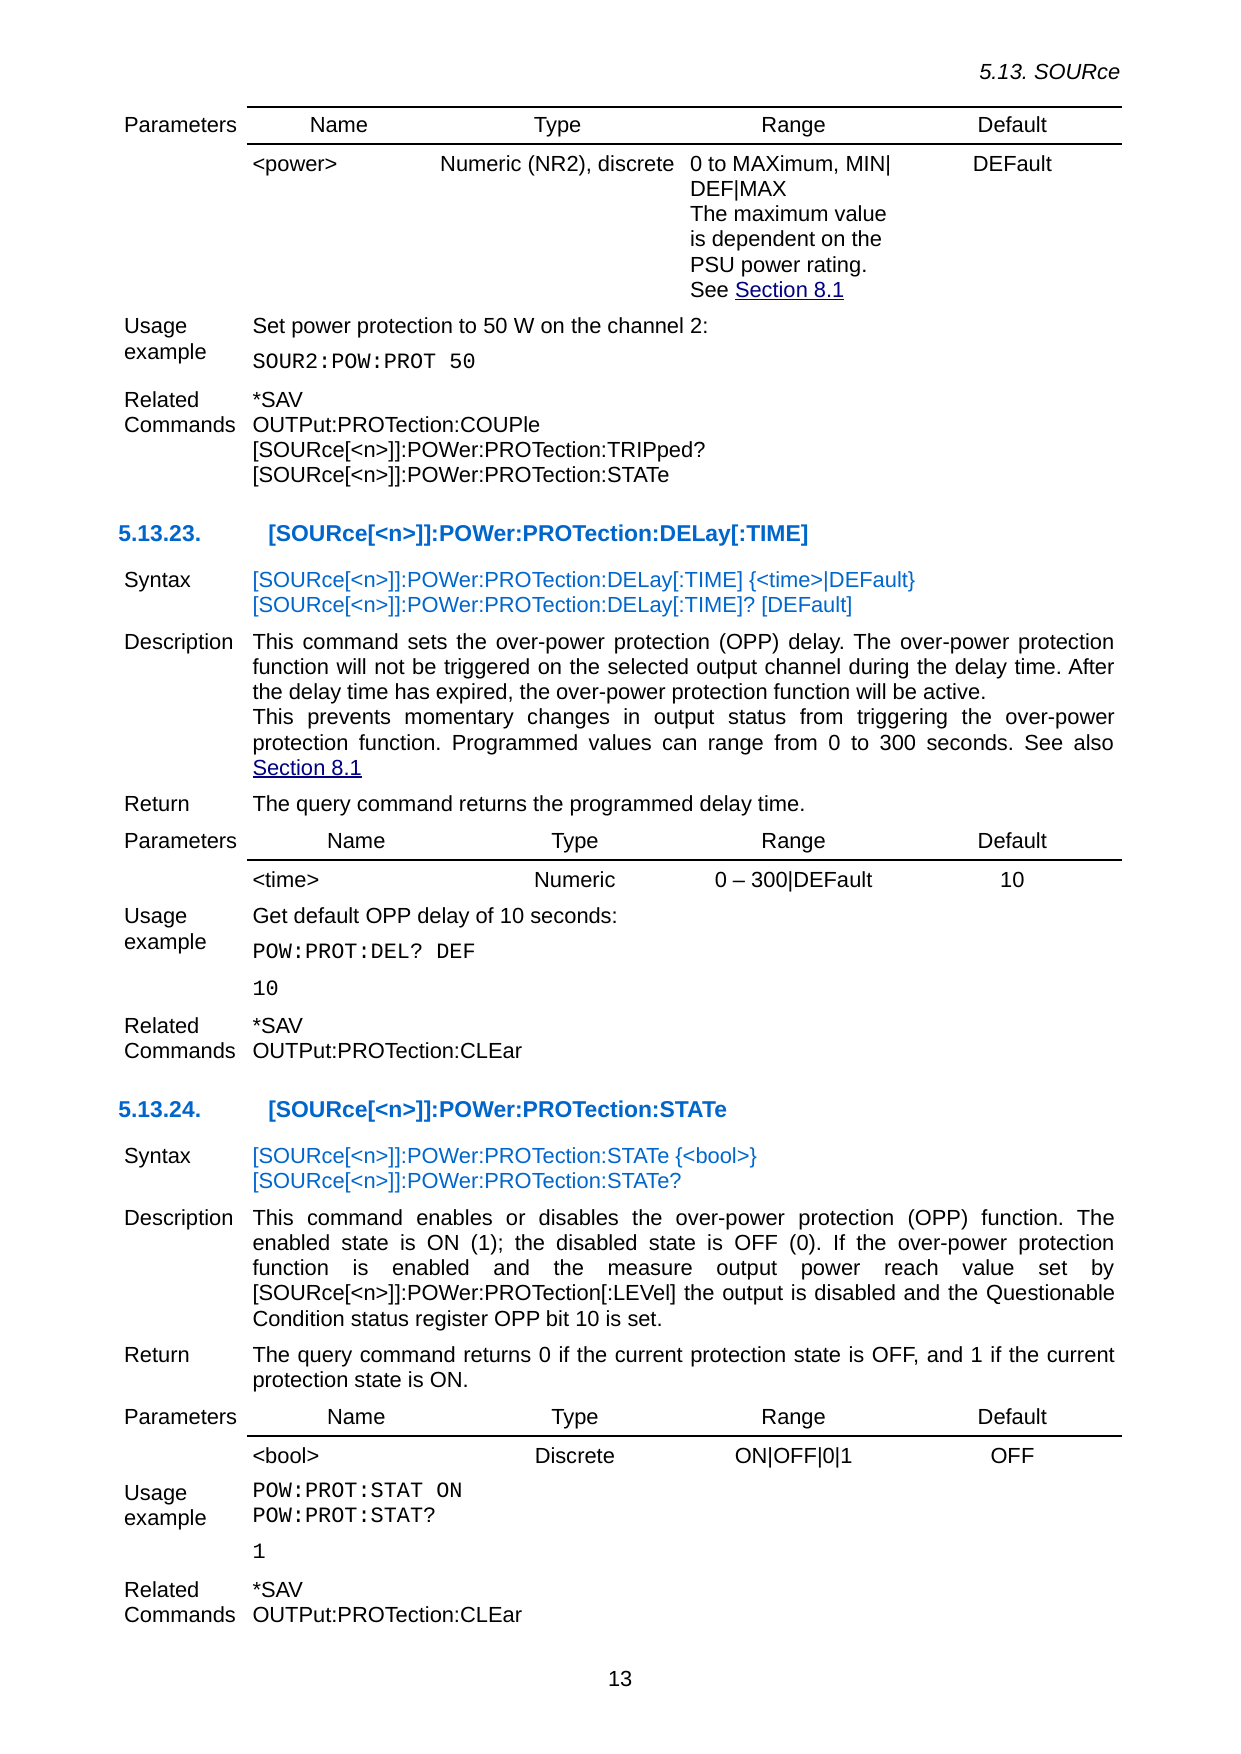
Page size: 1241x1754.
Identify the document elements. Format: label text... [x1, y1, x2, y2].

table_cell Type [465, 822, 684, 859]
subtitle [SOURce[<n>]]:POWer:PROTection:DELay[:TIME] [118, 520, 1122, 546]
table_cell Description [118, 1199, 247, 1336]
table_cell <time> [247, 861, 465, 898]
table_cell Range [684, 1398, 903, 1435]
table_cell <power> [247, 145, 431, 308]
table_cell Type [431, 108, 684, 143]
table_cell Range [684, 108, 903, 143]
table_cell *SAV OUTPut:PROTection:COUPle [SOURce[<n>]]:POWer:PROTection:TRIPped? [SOURce[<n>]]:POWer:PROTection:STATe [247, 381, 1122, 493]
table_header [SOURce[<n>]]:POWer:PROTection:DELay[:TIME] {<time>|DEFault} [SOURce[<n>]]:POWer:PROTection:DELay[:TIME]? [DEFault] [247, 561, 1122, 623]
table_cell Related Commands [118, 1571, 247, 1633]
table_header Syntax [118, 561, 247, 623]
table_cell *SAV OUTPut:PROTection:CLEar [247, 1571, 1122, 1633]
table_cell Parameters [118, 106, 247, 308]
table_cell This command sets the over-power protection (OPP) delay. The over-power protection function will not be triggered on the selected output channel during the delay time. After the delay time has expired, the over-power protection function will be active. This prevents momentary changes in output status from triggering the over-power protection function. Programmed values can range from 0 to 300 seconds. See also Section 8.1 [247, 623, 1122, 786]
table_header [SOURce[<n>]]:POWer:PROTection:STATe {<bool>} [SOURce[<n>]]:POWer:PROTection:STATe? [247, 1137, 1122, 1199]
table_cell Related Commands [118, 381, 247, 493]
table_cell Type [465, 1398, 684, 1435]
table_cell Get default OPP delay of 10 seconds: POW:PROT:DEL? DEF 10 [247, 898, 1122, 1007]
table_cell <bool> [247, 1437, 465, 1474]
table_cell DEFault [903, 145, 1122, 308]
table_cell Return [118, 786, 247, 822]
table_cell Set power protection to 50 W on the channel 2: SOUR2:POW:PROT 50 [247, 308, 1122, 381]
table_cell 10 [903, 861, 1122, 898]
table_cell Default [903, 1398, 1122, 1435]
table_cell Name [247, 822, 465, 859]
table_cell Numeric [465, 861, 684, 898]
table_cell POW:PROT:STAT ON POW:PROT:STAT? 1 [247, 1474, 1122, 1571]
table_cell Parameters [118, 1398, 247, 1474]
table_cell Name [247, 1398, 465, 1435]
table_cell Numeric (NR2), discrete [431, 145, 684, 308]
table_cell The query command returns 0 if the current protection state is OFF, and 1 if the current protection state is ON. [247, 1336, 1122, 1398]
table_cell The query command returns the programmed delay time. [247, 786, 1122, 822]
table_cell Usage example [118, 308, 247, 381]
table_cell Name [247, 108, 431, 143]
table_cell This command enables or disables the over-power protection (OPP) function. The enabled state is ON (1); the disabled state is OFF (0). If the over-power protection function is enabled and the measure output power reach value set by [SOURce[<n>]]:POWer:PROTection[:LEVel] the output is disabled and the Questionable Condition status register OPP bit 10 is set. [247, 1199, 1122, 1336]
table_cell 0 – 300|DEFault [684, 861, 903, 898]
table_cell Usage example [118, 898, 247, 1007]
table_cell Default [903, 108, 1122, 143]
table_cell ON|OFF|0|1 [684, 1437, 903, 1474]
table_cell Return [118, 1336, 247, 1398]
table_cell Description [118, 623, 247, 786]
table_cell Discrete [465, 1437, 684, 1474]
table_cell OFF [903, 1437, 1122, 1474]
table_cell Related Commands [118, 1008, 247, 1069]
table_cell Range [684, 822, 903, 859]
table_cell Default [903, 822, 1122, 859]
table_cell *SAV OUTPut:PROTection:CLEar [247, 1008, 1122, 1069]
table_cell Usage example [118, 1474, 247, 1571]
table_cell 0 to MAXimum, MIN|DEF|MAX The maximum value is dependent on the PSU power rating. See Section 8.1 [684, 145, 903, 308]
subtitle [SOURce[<n>]]:POWer:PROTection:STATe [118, 1096, 1122, 1122]
table_header Syntax [118, 1137, 247, 1199]
table_cell Parameters [118, 822, 247, 898]
